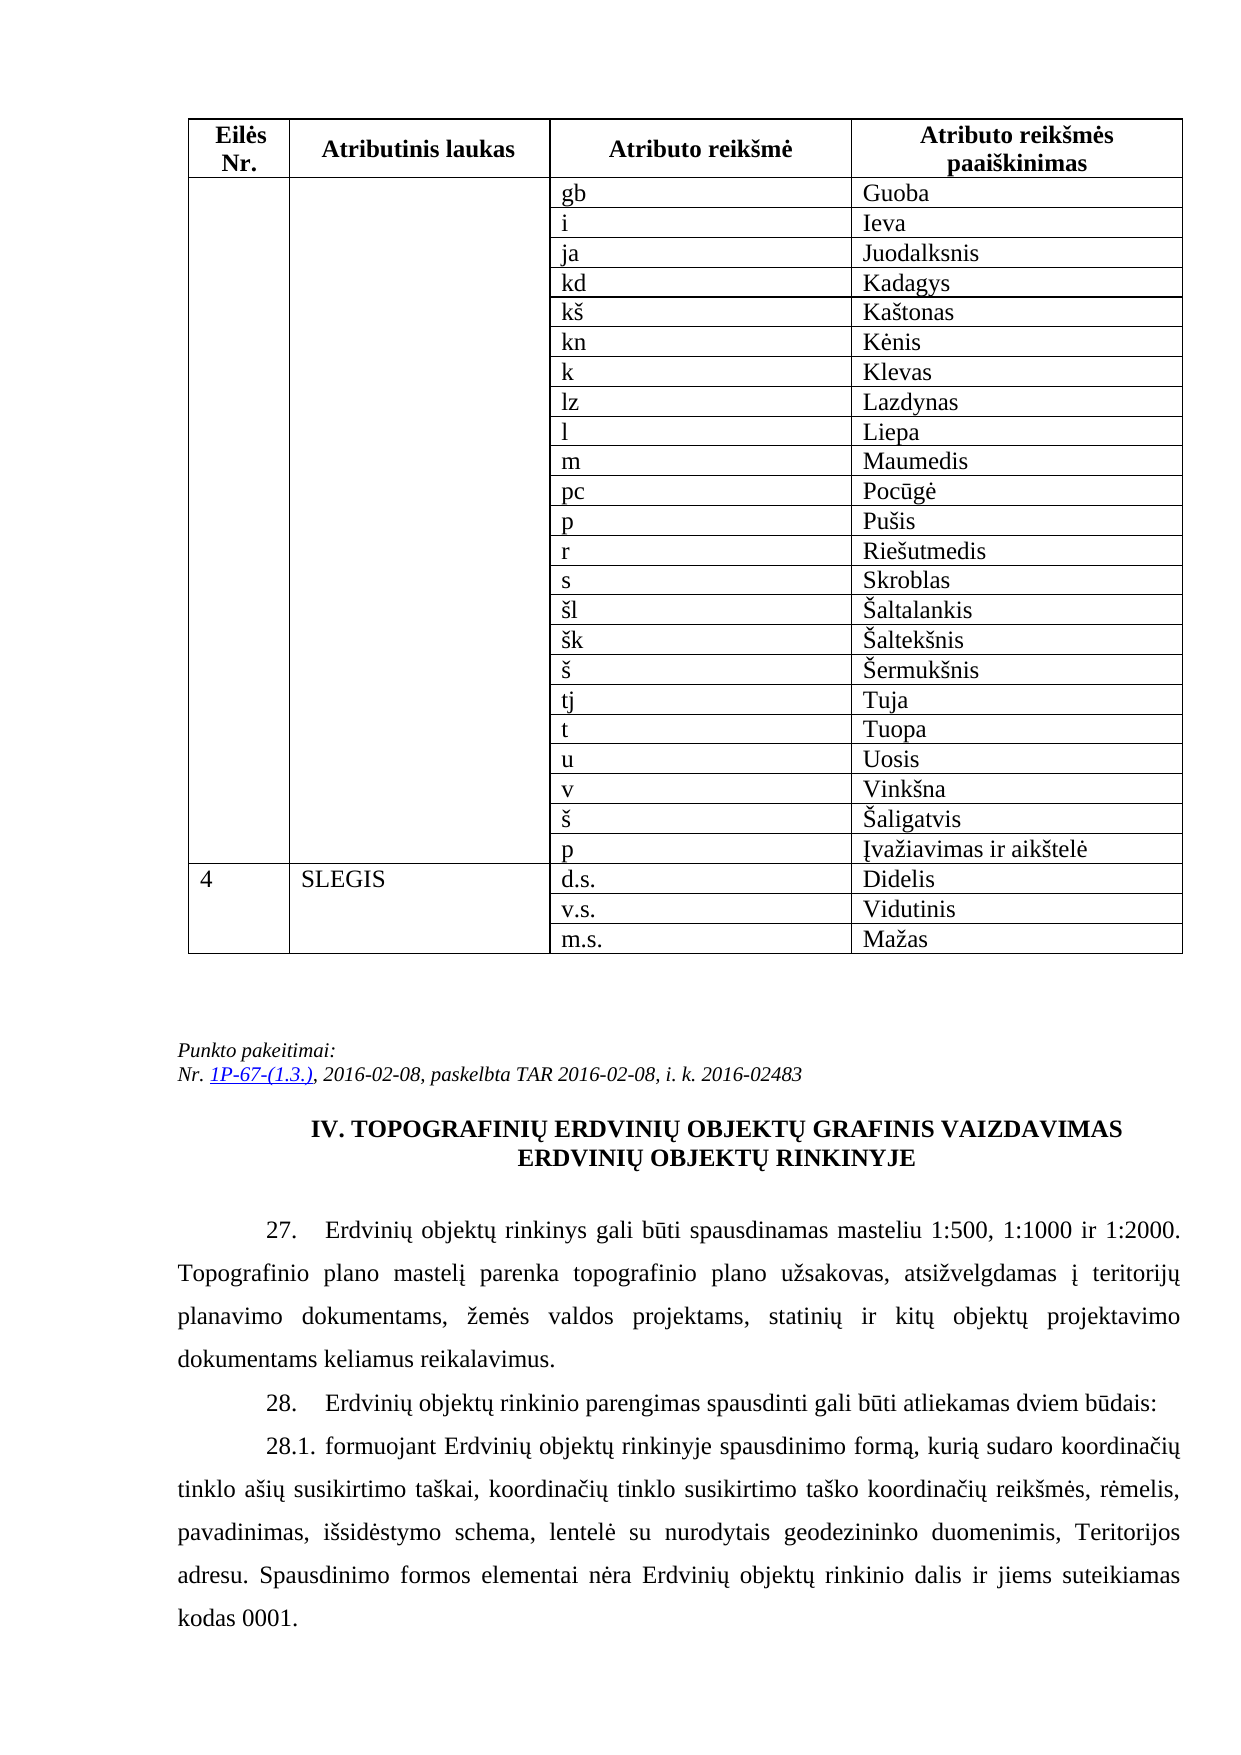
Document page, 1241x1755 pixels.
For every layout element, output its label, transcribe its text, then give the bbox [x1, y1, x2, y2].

table_cell Šermukšnis [852, 655, 1182, 684]
table_cell šk [551, 625, 851, 654]
table_cell m [551, 446, 851, 475]
table_cell l [551, 417, 851, 445]
table_header Eilės Nr. [189, 120, 289, 177]
table_cell p [551, 506, 851, 535]
table_cell kš [551, 298, 851, 326]
table_cell Šaltekšnis [852, 625, 1182, 654]
table_cell Riešutmedis [852, 536, 1182, 564]
table_cell š [551, 804, 851, 833]
table_cell ja [551, 238, 851, 267]
table_cell Ieva [852, 208, 1182, 237]
table_cell i [551, 208, 851, 237]
table_cell Juodalksnis [852, 238, 1182, 267]
text IV. TOPOGRAFINIŲ ERDVINIŲ OBJEKTŲ GRAFINIS VAIZDAVIMAS ERDVINIŲ OBJEKTŲ RINKINYJE [252, 1114, 1181, 1172]
table_cell [290, 178, 549, 862]
table_cell kn [551, 327, 851, 356]
table_cell Lazdynas [852, 387, 1182, 416]
table_cell r [551, 536, 851, 564]
table_cell Skroblas [852, 566, 1182, 594]
text Nr. 1P-67-(1.3.), 2016-02-08, paskelbta TAR 2016-02-08, i. k. 2016-02483 [177, 1062, 1181, 1086]
table_cell Klevas [852, 357, 1182, 386]
table_cell Mažas [852, 924, 1182, 953]
table_cell Kadagys [852, 268, 1182, 296]
table_cell m.s. [551, 924, 851, 953]
table_cell šl [551, 595, 851, 624]
table_cell Guoba [852, 178, 1182, 207]
table_cell gb [551, 178, 851, 207]
text 27. Erdvinių objektų rinkinys gali būti spausdinamas masteliu 1:500, 1:1000 ir 1:2000. Topografinio plano mastelį parenka topografinio plano užsakovas, atsižvelgdamas į teritorijų planavimo dokumentams, žemės valdos projektams, statinių ir kitų objektų projektavimo dokumentams keliamus reikalavimus. [177, 1215, 1181, 1373]
table_cell Vinkšna [852, 774, 1182, 803]
table_cell Tuja [852, 685, 1182, 713]
table_cell p [551, 834, 851, 862]
text 28. Erdvinių objektų rinkinio parengimas spausdinti gali būti atliekamas dviem būdais: [177, 1388, 1181, 1416]
table_cell kd [551, 268, 851, 296]
table_cell š [551, 655, 851, 684]
table_cell Įvažiavimas ir aikštelė [852, 834, 1182, 862]
table_cell Kėnis [852, 327, 1182, 356]
table_cell Liepa [852, 417, 1182, 445]
table_cell lz [551, 387, 851, 416]
table_cell t [551, 715, 851, 743]
table_cell d.s. [551, 864, 851, 893]
table_cell Pocūgė [852, 476, 1182, 505]
table_cell Tuopa [852, 715, 1182, 743]
table_cell 4 [189, 864, 289, 953]
table_cell pc [551, 476, 851, 505]
text Punkto pakeitimai: [177, 1038, 1181, 1062]
table_header Atributo reikšmės paaiškinimas [852, 120, 1182, 177]
table_cell Uosis [852, 744, 1182, 773]
table_cell Maumedis [852, 446, 1182, 475]
table_cell Pušis [852, 506, 1182, 535]
table_cell [189, 178, 289, 862]
table_cell s [551, 566, 851, 594]
table_cell Šaltalankis [852, 595, 1182, 624]
table_cell Didelis [852, 864, 1182, 893]
table_cell Kaštonas [852, 298, 1182, 326]
table_cell v [551, 774, 851, 803]
table_cell k [551, 357, 851, 386]
table_cell SLEGIS [290, 864, 549, 953]
table_cell u [551, 744, 851, 773]
table_cell tj [551, 685, 851, 713]
table_cell Šaligatvis [852, 804, 1182, 833]
table_cell v.s. [551, 894, 851, 923]
table_cell Vidutinis [852, 894, 1182, 923]
text 28.1. formuojant Erdvinių objektų rinkinyje spausdinimo formą, kurią sudaro koordinačių tinklo ašių susikirtimo taškai, koordinačių tinklo susikirtimo taško koordinačių reikšmės, rėmelis, pavadinimas, išsidėstymo schema, lentelė su nurodytais geodezininko duomenimis, Teritorijos adresu. Spausdinimo formos elementai nėra Erdvinių objektų rinkinio dalis ir jiems suteikiamas kodas 0001. [177, 1431, 1181, 1632]
table_header Atributinis laukas [290, 120, 549, 177]
table_header Atributo reikšmė [551, 120, 851, 177]
